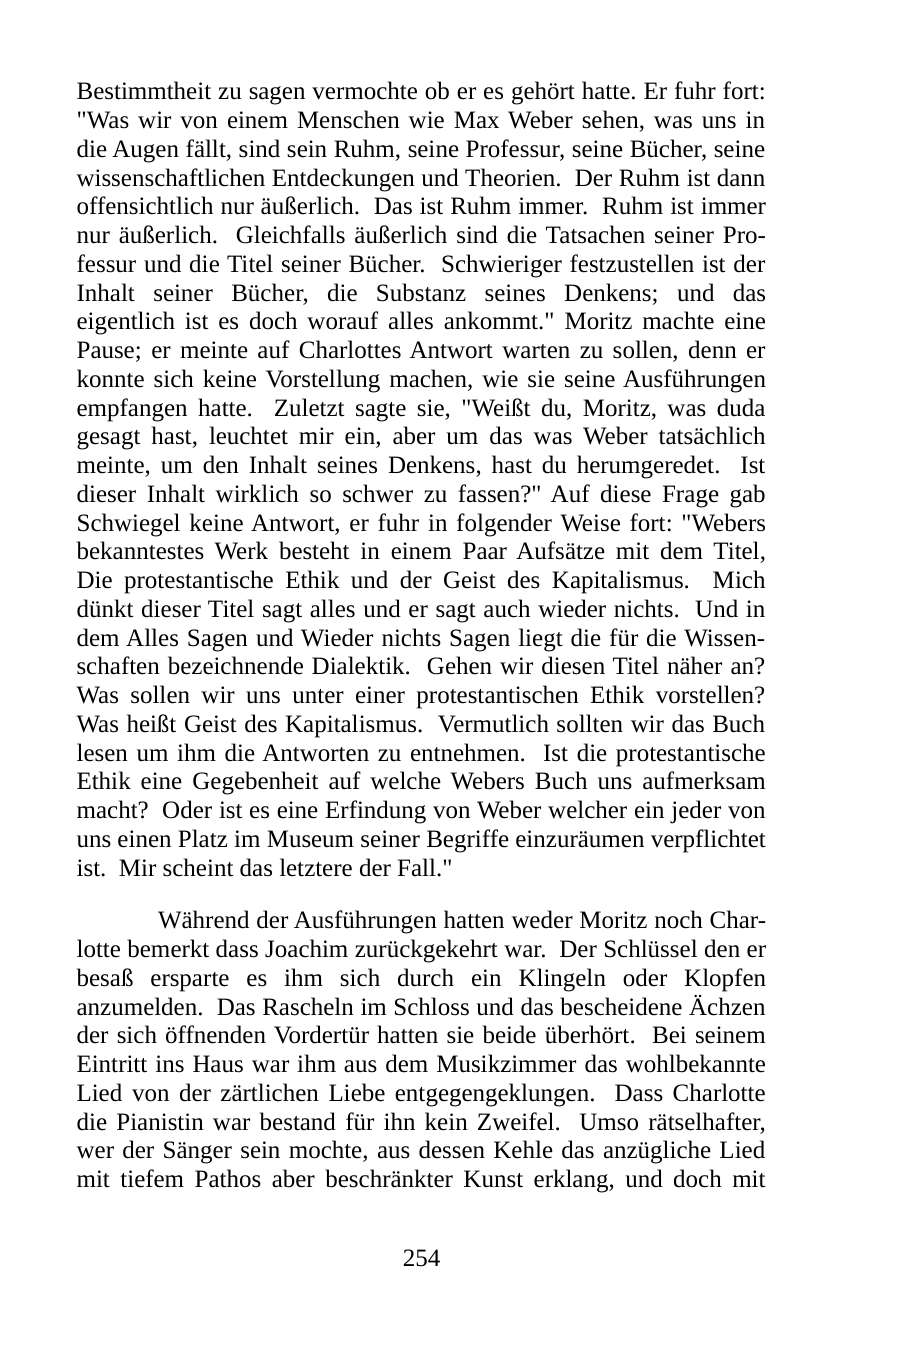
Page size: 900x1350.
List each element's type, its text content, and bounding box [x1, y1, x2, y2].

text Während der Ausführungen hatten weder Moritz noch Char-lotte bemerkt dass Joachim zurückgekehrt war. Der Schlüssel den er besaß ersparte es ihm sich durch ein Klingeln oder Klopfen anzumelden. Das Rascheln im Schloss und das bescheidene Ächzen der sich öffnenden Vordertür hatten sie beide überhört. Bei seinem Eintritt ins Haus war ihm aus dem Musikzimmer das wohlbekannte Lied von der zärtlichen Liebe entgegengeklungen. Dass Charlotte die Pianistin war bestand für ihn kein Zweifel. Umso rätselhafter, wer der Sänger sein mochte, aus dessen Kehle das anzügliche Lied mit tiefem Pathos aber beschränkter Kunst erklang, und doch mit [76, 905, 766, 1193]
text Bestimmtheit zu sagen vermochte ob er es gehört hatte. Er fuhr fort: "Was wir von einem Menschen wie Max Weber sehen, was uns in die Augen fällt, sind sein Ruhm, seine Professur, seine Bücher, seine wissenschaftlichen Entdeckungen und Theorien. Der Ruhm ist dann offensichtlich nur äußerlich. Das ist Ruhm immer. Ruhm ist immer nur äußerlich. Gleichfalls äußerlich sind die Tatsachen seiner Pro-fessur und die Titel seiner Bücher. Schwieriger festzustellen ist der Inhalt seiner Bücher, die Substanz seines Denkens; und das eigentlich ist es doch worauf alles ankommt." Moritz machte eine Pause; er meinte auf Charlottes Antwort warten zu sollen, denn er konnte sich keine Vorstellung machen, wie sie seine Ausführungen empfangen hatte. Zuletzt sagte sie, "Weißt du, Moritz, was duda gesagt hast, leuchtet mir ein, aber um das was Weber tatsächlich meinte, um den Inhalt seines Denkens, hast du herumgeredet. Ist dieser Inhalt wirklich so schwer zu fassen?" Auf diese Frage gab Schwiegel keine Antwort, er fuhr in folgender Weise fort: "Webers bekanntestes Werk besteht in einem Paar Aufsätze mit dem Titel, Die protestantische Ethik und der Geist des Kapitalismus. Mich dünkt dieser Titel sagt alles und er sagt auch wieder nichts. Und in dem Alles Sagen und Wieder nichts Sagen liegt die für die Wissen-schaften bezeichnende Dialektik. Gehen wir diesen Titel näher an? Was sollen wir uns unter einer protestantischen Ethik vorstellen? Was heißt Geist des Kapitalismus. Vermutlich sollten wir das Buch lesen um ihm die Antworten zu entnehmen. Ist die protestantische Ethik eine Gegebenheit auf welche Webers Buch uns aufmerksam macht? Oder ist es eine Erfindung von Weber welcher ein jeder von uns einen Platz im Museum seiner Begriffe einzuräumen verpflichtet ist. Mir scheint das letztere der Fall." [76, 76, 766, 881]
